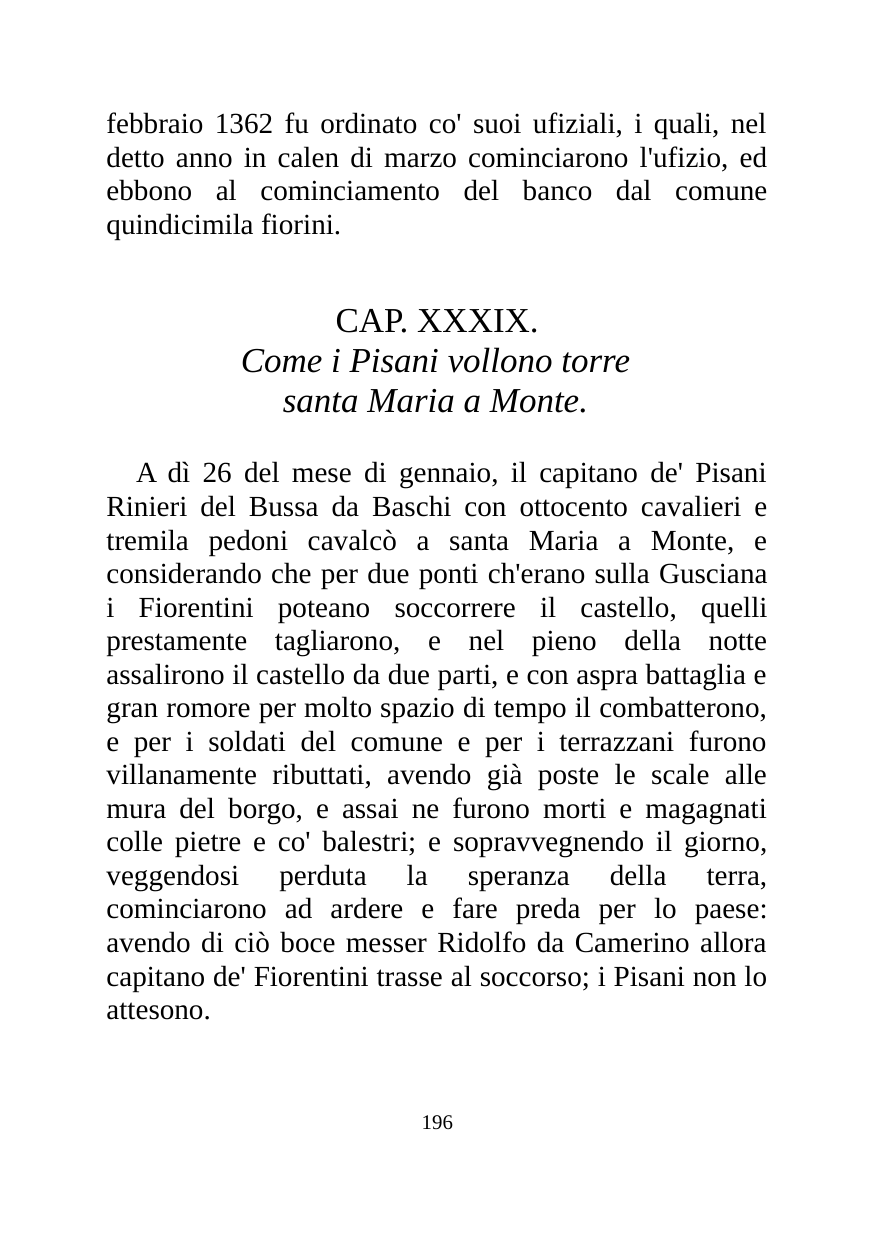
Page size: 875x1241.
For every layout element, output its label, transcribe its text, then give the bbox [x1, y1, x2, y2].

subtitle CAP. XXXIX. Come i Pisani vollono torre santa Maria a Monte. [106, 299, 768, 420]
text febbraio 1362 fu ordinato co' suoi ufiziali, i quali, nel detto anno in calen di marzo cominciarono l'ufizio, ed ebbono al cominciamento del banco dal comune quindicimila fiorini. [106, 106, 768, 240]
text A dì 26 del mese di gennaio, il capitano de' Pisani Rinieri del Bussa da Baschi con ottocento cavalieri e tremila pedoni cavalcò a santa Maria a Monte, e considerando che per due ponti ch'erano sulla Gusciana i Fiorentini poteano soccorrere il castello, quelli prestamente tagliarono, e nel pieno della notte assalirono il castello da due parti, e con aspra battaglia e gran romore per molto spazio di tempo il combatterono, e per i soldati del comune e per i terrazzani furono villanamente ributtati, avendo già poste le scale alle mura del borgo, e assai ne furono morti e magagnati colle pietre e co' balestri; e sopravvegnendo il giorno, veggendosi perduta la speranza della terra, cominciarono ad ardere e fare preda per lo paese: avendo di ciò boce messer Ridolfo da Camerino allora capitano de' Fiorentini trasse al soccorso; i Pisani non lo attesono. [106, 456, 768, 1026]
